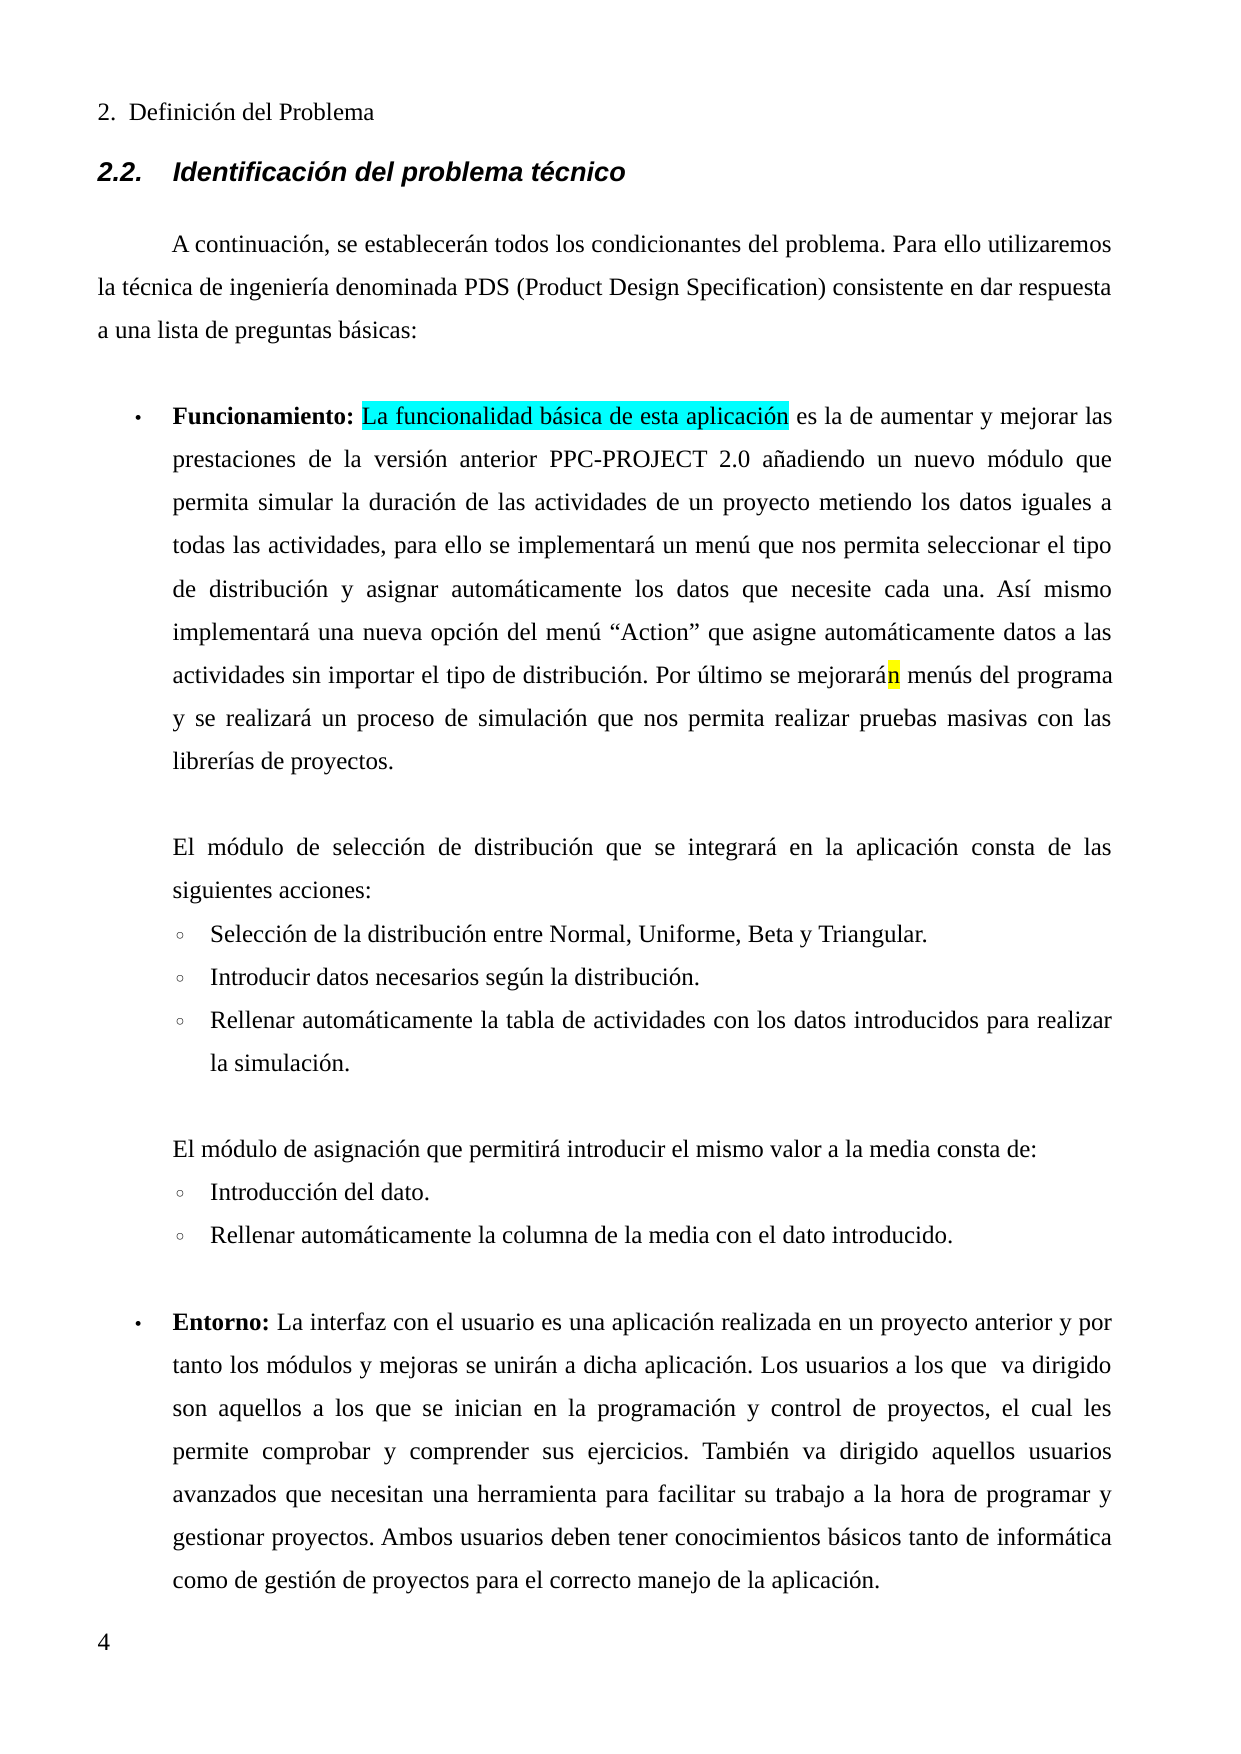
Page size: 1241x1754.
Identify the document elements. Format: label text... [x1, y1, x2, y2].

list Funcionamiento: La funcionalidad básica de esta aplicación es la de aumentar y mejorar las prestaciones de la versión anterior PPC-PROJECT 2.0 añadiendo un nuevo módulo que permita simular la duración de las actividades de un proyecto metiendo los datos iguales a todas las actividades, para ello se implementará un menú que nos permita seleccionar el tipo de distribución y asignar automáticamente los datos que necesite cada una. Así mismo implementará una nueva opción del menú “Action” que asigne automáticamente datos a las actividades sin importar el tipo de distribución. Por último se mejorarán menús del programa y se realizará un proceso de simulación que nos permita realizar pruebas masivas con las librerías de proyectos. [135, 401, 1113, 775]
list El módulo de selección de distribución que se integrará en la aplicación consta de las siguientes acciones: [135, 832, 1113, 904]
list Introducción del dato. [172, 1177, 1113, 1206]
text A continuación, se establecerán todos los condicionantes del problema. Para ello utilizaremos la técnica de ingeniería denominada PDS (Product Design Specification) consistente en dar respuesta a una lista de preguntas básicas: [97, 229, 1113, 344]
subtitle Identificación del problema técnico [97, 156, 1113, 187]
list Rellenar automáticamente la columna de la media con el dato introducido. [172, 1221, 1113, 1249]
list Selección de la distribución entre Normal, Uniforme, Beta y Triangular. [172, 919, 1113, 947]
list Entorno: La interfaz con el usuario es una aplicación realizada en un proyecto anterior y por tanto los módulos y mejoras se unirán a dicha aplicación. Los usuarios a los que va dirigido son aquellos a los que se inician en la programación y control de proyectos, el cual les permite comprobar y comprender sus ejercicios. También va dirigido aquellos usuarios avanzados que necesitan una herramienta para facilitar su trabajo a la hora de programar y gestionar proyectos. Ambos usuarios deben tener conocimientos básicos tanto de informática como de gestión de proyectos para el correcto manejo de la aplicación. [135, 1307, 1113, 1594]
list Introducir datos necesarios según la distribución. [172, 962, 1113, 991]
list El módulo de asignación que permitirá introducir el mismo valor a la media consta de: [135, 1134, 1113, 1163]
list Rellenar automáticamente la tabla de actividades con los datos introducidos para realizar la simulación. [172, 1005, 1113, 1077]
